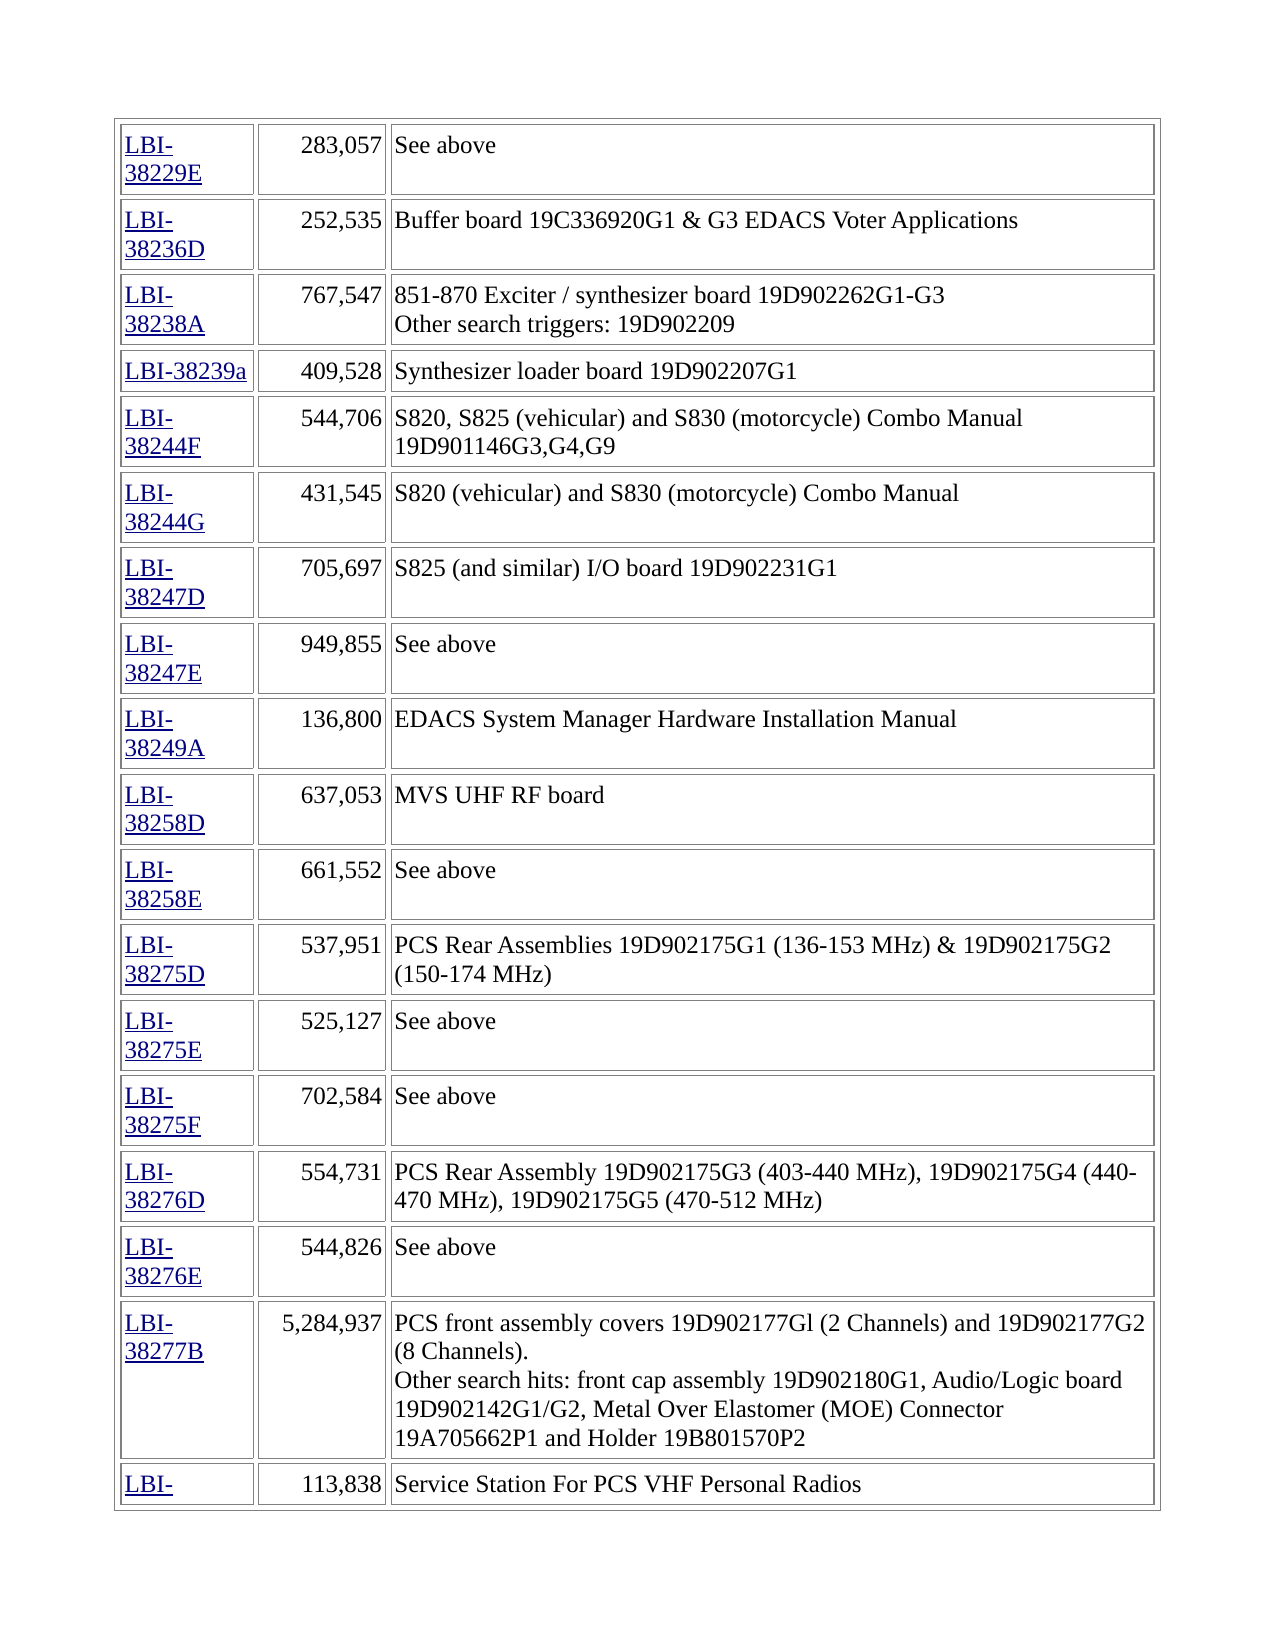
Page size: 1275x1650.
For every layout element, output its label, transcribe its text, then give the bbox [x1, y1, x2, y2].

table_cell 544,826 [255, 1221, 388, 1296]
table_cell 113,838 [255, 1458, 388, 1504]
table_cell 554,731 [255, 1145, 388, 1221]
table_cell S820, S825 (vehicular) and S830 (motorcycle) Combo Manual 19D901146G3,G4,G9 [388, 391, 1157, 466]
table_cell LBI-38258D [118, 768, 255, 843]
table_cell See above [388, 844, 1157, 919]
table_cell 537,951 [255, 919, 388, 994]
table_cell LBI-38238A [118, 269, 255, 344]
table_cell LBI-38258E [118, 844, 255, 919]
table_cell EDACS System Manager Hardware Installation Manual [388, 693, 1157, 768]
table_cell MVS UHF RF board [388, 768, 1157, 843]
table_cell LBI-38244G [118, 466, 255, 542]
table_cell LBI- [118, 1458, 255, 1504]
table_cell LBI-38239a [118, 344, 255, 391]
table_cell LBI-38229E [118, 119, 255, 193]
table_cell Buffer board 19C336920G1 & G3 EDACS Voter Applications [388, 194, 1157, 269]
table_cell S820 (vehicular) and S830 (motorcycle) Combo Manual [388, 466, 1157, 542]
table_cell 851-870 Exciter / synthesizer board 19D902262G1-G3 Other search triggers: 19D902209 [388, 269, 1157, 344]
table_cell PCS front assembly covers 19D902177Gl (2 Channels) and 19D902177G2 (8 Channels). Other search hits: front cap assembly 19D902180G1, Audio/Logic board 19D902142G1/G2, Metal Over Elastomer (MOE) Connector 19A705662P1 and Holder 19B801570P2 [388, 1296, 1157, 1458]
table_cell See above [388, 617, 1157, 693]
table_cell 283,057 [255, 119, 388, 193]
table_cell LBI-38276D [118, 1145, 255, 1221]
table_cell 5,284,937 [255, 1296, 388, 1458]
table_cell LBI-38277B [118, 1296, 255, 1458]
table_cell 949,855 [255, 617, 388, 693]
table_cell LBI-38247D [118, 542, 255, 617]
table_cell S825 (and similar) I/O board 19D902231G1 [388, 542, 1157, 617]
table_cell 705,697 [255, 542, 388, 617]
table_cell LBI-38244F [118, 391, 255, 466]
table_cell 525,127 [255, 994, 388, 1070]
table_cell LBI-38275E [118, 994, 255, 1070]
table_cell Synthesizer loader board 19D902207G1 [388, 344, 1157, 391]
table_cell Service Station For PCS VHF Personal Radios [388, 1458, 1157, 1504]
table_cell PCS Rear Assemblies 19D902175G1 (136-153 MHz) & 19D902175G2 (150-174 MHz) [388, 919, 1157, 994]
table_cell 409,528 [255, 344, 388, 391]
table_cell 544,706 [255, 391, 388, 466]
table_cell 252,535 [255, 194, 388, 269]
table_cell LBI-38236D [118, 194, 255, 269]
table_cell 431,545 [255, 466, 388, 542]
table_cell See above [388, 119, 1157, 193]
table_cell LBI-38249A [118, 693, 255, 768]
table_cell LBI-38275D [118, 919, 255, 994]
table_cell See above [388, 994, 1157, 1070]
table_cell LBI-38247E [118, 617, 255, 693]
table_cell PCS Rear Assembly 19D902175G3 (403-440 MHz), 19D902175G4 (440-470 MHz), 19D902175G5 (470-512 MHz) [388, 1145, 1157, 1221]
table_cell 637,053 [255, 768, 388, 843]
table_cell LBI-38276E [118, 1221, 255, 1296]
table_cell LBI-38275F [118, 1070, 255, 1145]
table_cell 702,584 [255, 1070, 388, 1145]
table_cell See above [388, 1070, 1157, 1145]
table_cell 661,552 [255, 844, 388, 919]
table_cell See above [388, 1221, 1157, 1296]
table_cell 136,800 [255, 693, 388, 768]
table_cell 767,547 [255, 269, 388, 344]
